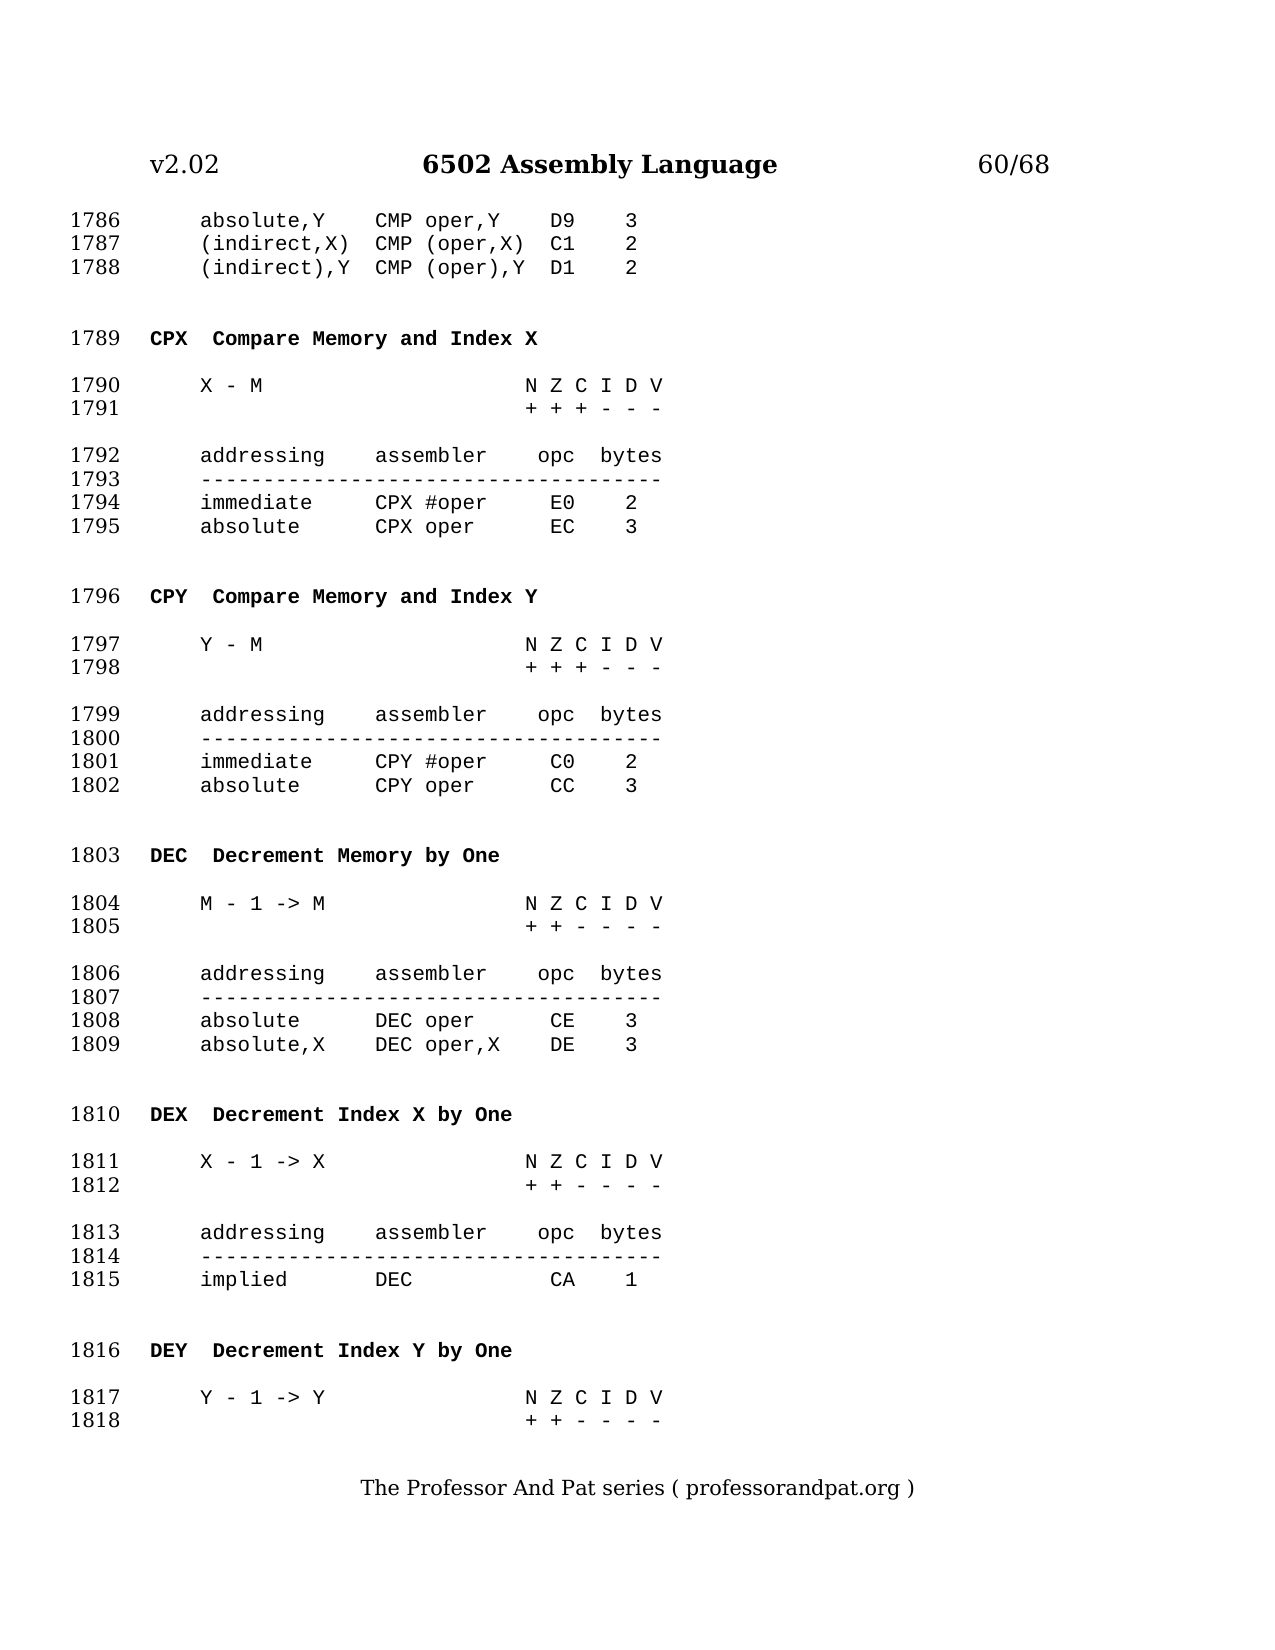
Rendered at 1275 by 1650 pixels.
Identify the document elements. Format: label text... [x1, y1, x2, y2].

text (indirect),Y CMP (oper),Y D1 2 [150, 257, 1125, 281]
text absolute CPX oper EC 3 [150, 516, 1125, 539]
text ------------------------------------- [150, 728, 1125, 751]
text ------------------------------------- [150, 987, 1125, 1010]
text + + + - - - [150, 398, 1125, 422]
text addressing assembler opc bytes [150, 445, 1125, 469]
text Y - M N Z C I D V [150, 634, 1125, 657]
text absolute DEC oper CE 3 [150, 1010, 1125, 1034]
text addressing assembler opc bytes [150, 963, 1125, 987]
text DEX Decrement Index X by One [150, 1104, 1125, 1128]
text + + + - - - [150, 657, 1125, 681]
text immediate CPX #oper E0 2 [150, 492, 1125, 516]
text X - 1 -> X N Z C I D V [150, 1152, 1125, 1175]
text CPY Compare Memory and Index Y [150, 587, 1125, 610]
text implied DEC CA 1 [150, 1269, 1125, 1293]
text absolute,Y CMP oper,Y D9 3 [150, 210, 1125, 233]
text + + - - - - [150, 916, 1125, 940]
text addressing assembler opc bytes [150, 704, 1125, 728]
text X - M N Z C I D V [150, 375, 1125, 398]
text immediate CPY #oper C0 2 [150, 751, 1125, 775]
text DEC Decrement Memory by One [150, 846, 1125, 869]
text addressing assembler opc bytes [150, 1222, 1125, 1246]
text + + - - - - [150, 1175, 1125, 1199]
text ------------------------------------- [150, 469, 1125, 492]
text Y - 1 -> Y N Z C I D V [150, 1387, 1125, 1411]
text absolute,X DEC oper,X DE 3 [150, 1034, 1125, 1057]
text CPX Compare Memory and Index X [150, 328, 1125, 351]
text ------------------------------------- [150, 1246, 1125, 1269]
text (indirect,X) CMP (oper,X) C1 2 [150, 233, 1125, 257]
text + + - - - - [150, 1411, 1125, 1434]
text absolute CPY oper CC 3 [150, 775, 1125, 798]
text M - 1 -> M N Z C I D V [150, 893, 1125, 916]
text DEY Decrement Index Y by One [150, 1340, 1125, 1363]
